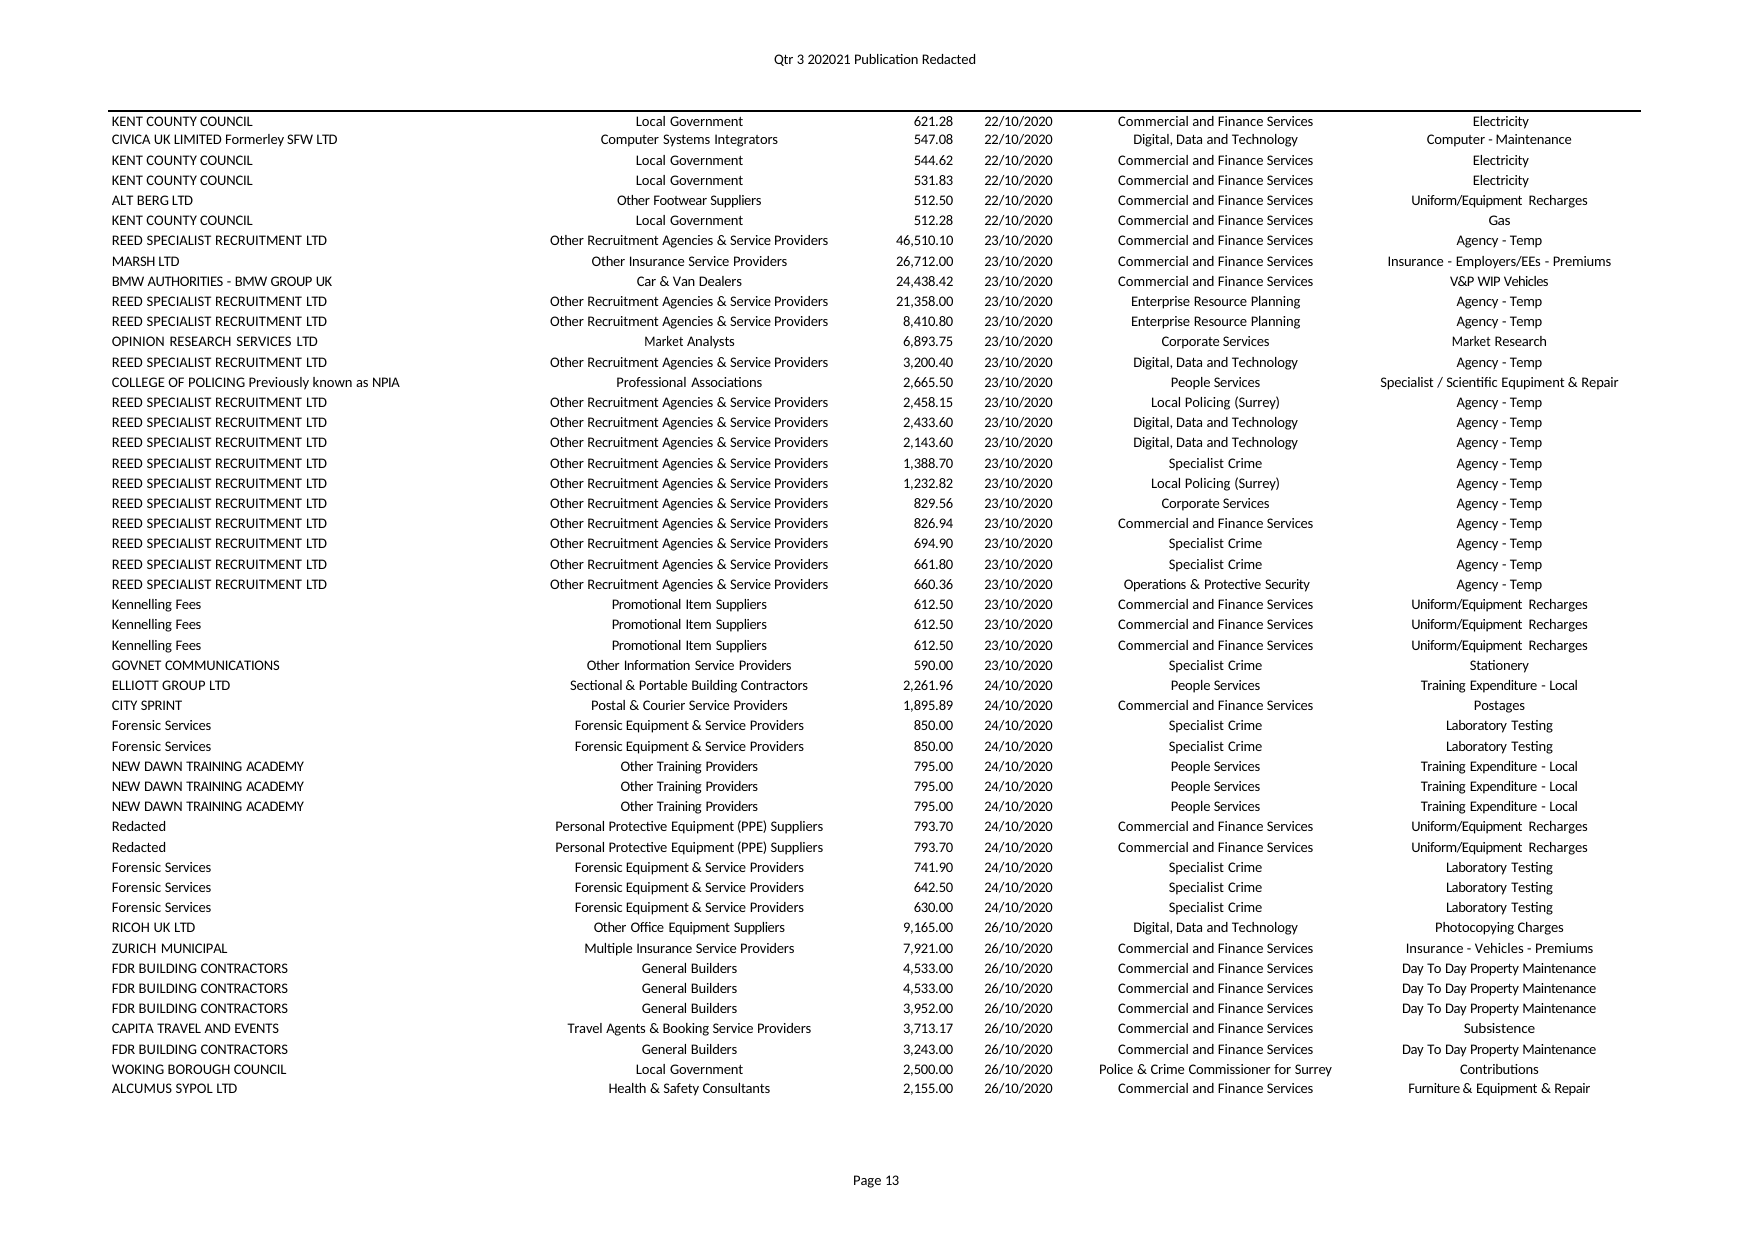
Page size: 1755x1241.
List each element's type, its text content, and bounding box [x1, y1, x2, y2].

table_cell REED SPECIALIST RECRUITMENT LTD [108, 474, 512, 494]
table_cell 22/10/2020 [960, 191, 1074, 211]
table_cell 22/10/2020 [960, 211, 1074, 231]
table_cell Stationery [1358, 655, 1641, 676]
table_cell KENT COUNTY COUNCIL [108, 112, 512, 130]
table_cell Corporate Services [1074, 332, 1358, 352]
table_cell Other Recruitment Agencies & Service Providers [512, 554, 864, 574]
table_cell 26/10/2020 [960, 918, 1074, 938]
table_cell Agency - Temp [1358, 453, 1641, 473]
table_cell Postages [1358, 696, 1641, 716]
table_cell 23/10/2020 [960, 271, 1074, 292]
table_cell 512.50 [864, 191, 960, 211]
table_cell Specialist Crime [1074, 858, 1358, 878]
table_cell 826.94 [864, 514, 960, 534]
table_cell REED SPECIALIST RECRUITMENT LTD [108, 453, 512, 473]
table_cell ELLIOTT GROUP LTD [108, 676, 512, 696]
table_cell People Services [1074, 676, 1358, 696]
table_cell People Services [1074, 797, 1358, 817]
table_cell 23/10/2020 [960, 615, 1074, 635]
table_cell 661.80 [864, 554, 960, 574]
table_cell 621.28 [864, 112, 960, 130]
table_cell REED SPECIALIST RECRUITMENT LTD [108, 575, 512, 595]
table_cell 23/10/2020 [960, 514, 1074, 534]
table_cell 24/10/2020 [960, 878, 1074, 898]
table_cell Market Research [1358, 332, 1641, 352]
table_cell 612.50 [864, 635, 960, 655]
table_cell Forensic Equipment & Service Providers [512, 878, 864, 898]
table_cell 3,243.00 [864, 1039, 960, 1059]
table_cell Day To Day Property Maintenance [1358, 999, 1641, 1019]
table_cell Other Training Providers [512, 797, 864, 817]
table_cell Personal Protective Equipment (PPE) Suppliers [512, 837, 864, 857]
table_cell Specialist Crime [1074, 736, 1358, 756]
table_cell WOKING BOROUGH COUNCIL [108, 1060, 512, 1080]
table_cell 795.00 [864, 756, 960, 777]
table_cell Promotional Item Suppliers [512, 615, 864, 635]
table_cell Training Expenditure - Local [1358, 756, 1641, 777]
table_cell Specialist Crime [1074, 534, 1358, 554]
table_cell NEW DAWN TRAINING ACADEMY [108, 797, 512, 817]
table_cell Agency - Temp [1358, 231, 1641, 251]
table_cell 26/10/2020 [960, 1060, 1074, 1080]
table_cell Commercial and Finance Services [1074, 999, 1358, 1019]
table_cell ALT BERG LTD [108, 191, 512, 211]
table_cell FDR BUILDING CONTRACTORS [108, 999, 512, 1019]
table_cell Other Training Providers [512, 777, 864, 797]
table_cell 2,261.96 [864, 676, 960, 696]
table_cell Agency - Temp [1358, 514, 1641, 534]
table_cell Personal Protective Equipment (PPE) Suppliers [512, 817, 864, 837]
table_cell Agency - Temp [1358, 433, 1641, 453]
table_cell 612.50 [864, 595, 960, 615]
table_cell 793.70 [864, 817, 960, 837]
table_cell Training Expenditure - Local [1358, 777, 1641, 797]
table_cell Other Recruitment Agencies & Service Providers [512, 433, 864, 453]
table_cell Other Footwear Suppliers [512, 191, 864, 211]
table_cell 24/10/2020 [960, 837, 1074, 857]
table_cell Digital, Data and Technology [1074, 130, 1358, 150]
table_cell Specialist Crime [1074, 655, 1358, 676]
table_cell Enterprise Resource Planning [1074, 312, 1358, 332]
table_cell Commercial and Finance Services [1074, 1080, 1358, 1099]
table_cell Agency - Temp [1358, 292, 1641, 312]
table_cell Agency - Temp [1358, 312, 1641, 332]
table_cell Other Recruitment Agencies & Service Providers [512, 231, 864, 251]
table_cell Forensic Equipment & Service Providers [512, 736, 864, 756]
table_cell Digital, Data and Technology [1074, 413, 1358, 433]
table_cell Uniform/Equipment Recharges [1358, 615, 1641, 635]
table_cell Commercial and Finance Services [1074, 817, 1358, 837]
table_cell FDR BUILDING CONTRACTORS [108, 959, 512, 979]
table_cell Police & Crime Commissioner for Surrey [1074, 1060, 1358, 1080]
table_cell REED SPECIALIST RECRUITMENT LTD [108, 494, 512, 514]
table_cell Specialist Crime [1074, 878, 1358, 898]
table_cell Agency - Temp [1358, 494, 1641, 514]
table_cell Agency - Temp [1358, 413, 1641, 433]
table_cell CITY SPRINT [108, 696, 512, 716]
table_cell 9,165.00 [864, 918, 960, 938]
table_cell Promotional Item Suppliers [512, 635, 864, 655]
table_cell General Builders [512, 999, 864, 1019]
table_cell Computer - Maintenance [1358, 130, 1641, 150]
table_cell Commercial and Finance Services [1074, 1039, 1358, 1059]
table_cell 4,533.00 [864, 979, 960, 999]
table_cell REED SPECIALIST RECRUITMENT LTD [108, 312, 512, 332]
table_cell 24/10/2020 [960, 817, 1074, 837]
table_cell General Builders [512, 1039, 864, 1059]
table_cell 23/10/2020 [960, 575, 1074, 595]
table_cell 22/10/2020 [960, 112, 1074, 130]
table_cell Commercial and Finance Services [1074, 595, 1358, 615]
table_cell 23/10/2020 [960, 393, 1074, 413]
table_cell 7,921.00 [864, 938, 960, 958]
table_cell 26/10/2020 [960, 938, 1074, 958]
table_cell ZURICH MUNICIPAL [108, 938, 512, 958]
table_cell 23/10/2020 [960, 655, 1074, 676]
table_cell Photocopying Charges [1358, 918, 1641, 938]
table_cell 23/10/2020 [960, 554, 1074, 574]
table_cell Sectional & Portable Building Contractors [512, 676, 864, 696]
table_cell 1,232.82 [864, 474, 960, 494]
table_cell NEW DAWN TRAINING ACADEMY [108, 756, 512, 777]
table_cell 23/10/2020 [960, 332, 1074, 352]
table_cell Uniform/Equipment Recharges [1358, 837, 1641, 857]
table_cell Commercial and Finance Services [1074, 170, 1358, 191]
table_cell 24/10/2020 [960, 696, 1074, 716]
table_cell 23/10/2020 [960, 251, 1074, 271]
table_cell 2,143.60 [864, 433, 960, 453]
table_cell Other Recruitment Agencies & Service Providers [512, 312, 864, 332]
table_cell 26/10/2020 [960, 1039, 1074, 1059]
table_cell Other Training Providers [512, 756, 864, 777]
table_cell 26/10/2020 [960, 1019, 1074, 1039]
table_cell Commercial and Finance Services [1074, 251, 1358, 271]
table_cell Professional Associations [512, 373, 864, 393]
table_cell 2,433.60 [864, 413, 960, 433]
table_cell Commercial and Finance Services [1074, 231, 1358, 251]
table_cell Commercial and Finance Services [1074, 696, 1358, 716]
table_cell 23/10/2020 [960, 433, 1074, 453]
table_cell Agency - Temp [1358, 554, 1641, 574]
table_cell REED SPECIALIST RECRUITMENT LTD [108, 292, 512, 312]
table_cell Other Recruitment Agencies & Service Providers [512, 575, 864, 595]
table_cell Commercial and Finance Services [1074, 959, 1358, 979]
table_cell Redacted [108, 837, 512, 857]
table_cell 3,713.17 [864, 1019, 960, 1039]
table_cell 22/10/2020 [960, 170, 1074, 191]
table_cell Other Insurance Service Providers [512, 251, 864, 271]
table_cell Other Recruitment Agencies & Service Providers [512, 453, 864, 473]
table_cell 3,952.00 [864, 999, 960, 1019]
table_cell 24/10/2020 [960, 736, 1074, 756]
table_cell KENT COUNTY COUNCIL [108, 170, 512, 191]
table_cell Other Recruitment Agencies & Service Providers [512, 534, 864, 554]
table_cell Multiple Insurance Service Providers [512, 938, 864, 958]
table_cell NEW DAWN TRAINING ACADEMY [108, 777, 512, 797]
table_cell 26/10/2020 [960, 1080, 1074, 1099]
table_cell KENT COUNTY COUNCIL [108, 150, 512, 170]
table_cell Forensic Services [108, 898, 512, 918]
table_cell REED SPECIALIST RECRUITMENT LTD [108, 554, 512, 574]
table_cell COLLEGE OF POLICING Previously known as NPIA [108, 373, 512, 393]
table_cell BMW AUTHORITIES - BMW GROUP UK [108, 271, 512, 292]
table_cell 23/10/2020 [960, 292, 1074, 312]
table_cell Specialist Crime [1074, 453, 1358, 473]
table_cell Other Office Equipment Suppliers [512, 918, 864, 938]
table_cell Local Government [512, 112, 864, 130]
table_cell People Services [1074, 777, 1358, 797]
table_cell REED SPECIALIST RECRUITMENT LTD [108, 393, 512, 413]
table_cell 8,410.80 [864, 312, 960, 332]
table_cell Laboratory Testing [1358, 736, 1641, 756]
table_cell 512.28 [864, 211, 960, 231]
table_cell 26/10/2020 [960, 959, 1074, 979]
table_cell Agency - Temp [1358, 575, 1641, 595]
table_cell 795.00 [864, 797, 960, 817]
table_cell Contributions [1358, 1060, 1641, 1080]
table_cell Laboratory Testing [1358, 858, 1641, 878]
table_cell Digital, Data and Technology [1074, 433, 1358, 453]
table_cell Training Expenditure - Local [1358, 797, 1641, 817]
table_cell Specialist Crime [1074, 554, 1358, 574]
table_cell Other Recruitment Agencies & Service Providers [512, 393, 864, 413]
table_cell 23/10/2020 [960, 494, 1074, 514]
table_cell 26/10/2020 [960, 979, 1074, 999]
table_cell Uniform/Equipment Recharges [1358, 595, 1641, 615]
table_cell 24/10/2020 [960, 777, 1074, 797]
table_cell 24/10/2020 [960, 898, 1074, 918]
table_cell Forensic Services [108, 878, 512, 898]
table_cell 850.00 [864, 716, 960, 736]
table_cell Laboratory Testing [1358, 716, 1641, 736]
table_cell 22/10/2020 [960, 130, 1074, 150]
table_cell Commercial and Finance Services [1074, 837, 1358, 857]
table_cell 2,155.00 [864, 1080, 960, 1099]
table_cell Agency - Temp [1358, 352, 1641, 372]
table_cell REED SPECIALIST RECRUITMENT LTD [108, 534, 512, 554]
table_cell 2,665.50 [864, 373, 960, 393]
table_cell 24,438.42 [864, 271, 960, 292]
table_cell 23/10/2020 [960, 413, 1074, 433]
table_cell 24/10/2020 [960, 797, 1074, 817]
table_cell Forensic Equipment & Service Providers [512, 898, 864, 918]
table_cell 590.00 [864, 655, 960, 676]
table_cell Local Policing (Surrey) [1074, 393, 1358, 413]
table_cell 694.90 [864, 534, 960, 554]
table_cell Redacted [108, 817, 512, 837]
table_cell Local Government [512, 211, 864, 231]
table_cell 1,895.89 [864, 696, 960, 716]
table_cell 26/10/2020 [960, 999, 1074, 1019]
table_cell 24/10/2020 [960, 676, 1074, 696]
table_cell Agency - Temp [1358, 534, 1641, 554]
table_cell Other Recruitment Agencies & Service Providers [512, 413, 864, 433]
table_cell KENT COUNTY COUNCIL [108, 211, 512, 231]
table_cell 46,510.10 [864, 231, 960, 251]
table_cell Car & Van Dealers [512, 271, 864, 292]
table_cell Commercial and Finance Services [1074, 938, 1358, 958]
table_cell People Services [1074, 373, 1358, 393]
table_cell Digital, Data and Technology [1074, 918, 1358, 938]
table_cell REED SPECIALIST RECRUITMENT LTD [108, 433, 512, 453]
table_cell Forensic Equipment & Service Providers [512, 858, 864, 878]
table_cell Other Recruitment Agencies & Service Providers [512, 494, 864, 514]
table_cell Agency - Temp [1358, 393, 1641, 413]
table_cell Forensic Services [108, 716, 512, 736]
table_cell 630.00 [864, 898, 960, 918]
table_cell 741.90 [864, 858, 960, 878]
table_cell Uniform/Equipment Recharges [1358, 817, 1641, 837]
table_cell Gas [1358, 211, 1641, 231]
table_cell 2,458.15 [864, 393, 960, 413]
table_cell FDR BUILDING CONTRACTORS [108, 979, 512, 999]
table_cell REED SPECIALIST RECRUITMENT LTD [108, 413, 512, 433]
table_cell GOVNET COMMUNICATIONS [108, 655, 512, 676]
table_cell Commercial and Finance Services [1074, 514, 1358, 534]
table_cell Other Recruitment Agencies & Service Providers [512, 352, 864, 372]
table_cell CAPITA TRAVEL AND EVENTS [108, 1019, 512, 1039]
table_cell 544.62 [864, 150, 960, 170]
table_cell Forensic Services [108, 858, 512, 878]
table_cell Insurance - Vehicles - Premiums [1358, 938, 1641, 958]
table_cell Operations & Protective Security [1074, 575, 1358, 595]
table_cell 23/10/2020 [960, 231, 1074, 251]
table_cell 3,200.40 [864, 352, 960, 372]
table_cell V&P WIP Vehicles [1358, 271, 1641, 292]
table_cell REED SPECIALIST RECRUITMENT LTD [108, 231, 512, 251]
table_cell Insurance - Employers/EEs - Premiums [1358, 251, 1641, 271]
table_cell Local Government [512, 170, 864, 191]
table_cell Commercial and Finance Services [1074, 635, 1358, 655]
table_cell CIVICA UK LIMITED Formerley SFW LTD [108, 130, 512, 150]
table_cell 829.56 [864, 494, 960, 514]
table_cell 547.08 [864, 130, 960, 150]
table_cell Corporate Services [1074, 494, 1358, 514]
table_cell Commercial and Finance Services [1074, 979, 1358, 999]
table_cell Forensic Services [108, 736, 512, 756]
table_cell MARSH LTD [108, 251, 512, 271]
table_cell Commercial and Finance Services [1074, 191, 1358, 211]
table_cell Local Government [512, 1060, 864, 1080]
table_cell Forensic Equipment & Service Providers [512, 716, 864, 736]
table_cell Commercial and Finance Services [1074, 271, 1358, 292]
table_cell Uniform/Equipment Recharges [1358, 191, 1641, 211]
table_cell Electricity [1358, 112, 1641, 130]
table_cell OPINION RESEARCH SERVICES LTD [108, 332, 512, 352]
table_cell Laboratory Testing [1358, 878, 1641, 898]
table_cell 23/10/2020 [960, 635, 1074, 655]
table_cell 24/10/2020 [960, 716, 1074, 736]
table_cell Commercial and Finance Services [1074, 150, 1358, 170]
table_cell Promotional Item Suppliers [512, 595, 864, 615]
table_cell 1,388.70 [864, 453, 960, 473]
table_cell Other Information Service Providers [512, 655, 864, 676]
table_cell Specialist / Scientific Equpiment & Repair [1358, 373, 1641, 393]
table_cell Uniform/Equipment Recharges [1358, 635, 1641, 655]
table_cell Day To Day Property Maintenance [1358, 1039, 1641, 1059]
table_cell Local Policing (Surrey) [1074, 474, 1358, 494]
table_cell 23/10/2020 [960, 312, 1074, 332]
table_cell Specialist Crime [1074, 898, 1358, 918]
table_cell Kennelling Fees [108, 595, 512, 615]
table_cell Kennelling Fees [108, 615, 512, 635]
table_cell 642.50 [864, 878, 960, 898]
table_cell Day To Day Property Maintenance [1358, 959, 1641, 979]
table_cell General Builders [512, 959, 864, 979]
table_cell 4,533.00 [864, 959, 960, 979]
table_cell Commercial and Finance Services [1074, 1019, 1358, 1039]
table_cell Specialist Crime [1074, 716, 1358, 736]
table_cell 6,893.75 [864, 332, 960, 352]
table_cell People Services [1074, 756, 1358, 777]
table_cell Commercial and Finance Services [1074, 211, 1358, 231]
table_cell Postal & Courier Service Providers [512, 696, 864, 716]
table_cell 612.50 [864, 615, 960, 635]
table_cell REED SPECIALIST RECRUITMENT LTD [108, 352, 512, 372]
table_cell Training Expenditure - Local [1358, 676, 1641, 696]
table_cell Commercial and Finance Services [1074, 615, 1358, 635]
table_cell 23/10/2020 [960, 352, 1074, 372]
table_cell Other Recruitment Agencies & Service Providers [512, 292, 864, 312]
table_cell Other Recruitment Agencies & Service Providers [512, 474, 864, 494]
table_cell Electricity [1358, 170, 1641, 191]
table_cell Travel Agents & Booking Service Providers [512, 1019, 864, 1039]
table_cell 21,358.00 [864, 292, 960, 312]
table_cell Laboratory Testing [1358, 898, 1641, 918]
table_cell 23/10/2020 [960, 534, 1074, 554]
table_cell Local Government [512, 150, 864, 170]
table_cell Day To Day Property Maintenance [1358, 979, 1641, 999]
table_cell RICOH UK LTD [108, 918, 512, 938]
table_cell 24/10/2020 [960, 756, 1074, 777]
table_cell Commercial and Finance Services [1074, 112, 1358, 130]
table_cell Enterprise Resource Planning [1074, 292, 1358, 312]
table_cell 26,712.00 [864, 251, 960, 271]
table_cell 795.00 [864, 777, 960, 797]
table_cell 22/10/2020 [960, 150, 1074, 170]
table_cell Market Analysts [512, 332, 864, 352]
table_cell Computer Systems Integrators [512, 130, 864, 150]
table_cell 23/10/2020 [960, 474, 1074, 494]
table_cell Electricity [1358, 150, 1641, 170]
table_cell ALCUMUS SYPOL LTD [108, 1080, 512, 1099]
table_cell REED SPECIALIST RECRUITMENT LTD [108, 514, 512, 534]
table_cell Digital, Data and Technology [1074, 352, 1358, 372]
table_cell Kennelling Fees [108, 635, 512, 655]
table_cell 793.70 [864, 837, 960, 857]
table_cell Other Recruitment Agencies & Service Providers [512, 514, 864, 534]
table_cell General Builders [512, 979, 864, 999]
table_cell Subsistence [1358, 1019, 1641, 1039]
table_cell 23/10/2020 [960, 453, 1074, 473]
table_cell 23/10/2020 [960, 595, 1074, 615]
table_cell Furniture & Equipment & Repair [1358, 1080, 1641, 1099]
table_cell Health & Safety Consultants [512, 1080, 864, 1099]
table_cell 2,500.00 [864, 1060, 960, 1080]
table_cell 660.36 [864, 575, 960, 595]
table_cell Agency - Temp [1358, 474, 1641, 494]
table_cell 24/10/2020 [960, 858, 1074, 878]
table_cell 850.00 [864, 736, 960, 756]
table_cell 531.83 [864, 170, 960, 191]
table_cell FDR BUILDING CONTRACTORS [108, 1039, 512, 1059]
table_cell 23/10/2020 [960, 373, 1074, 393]
